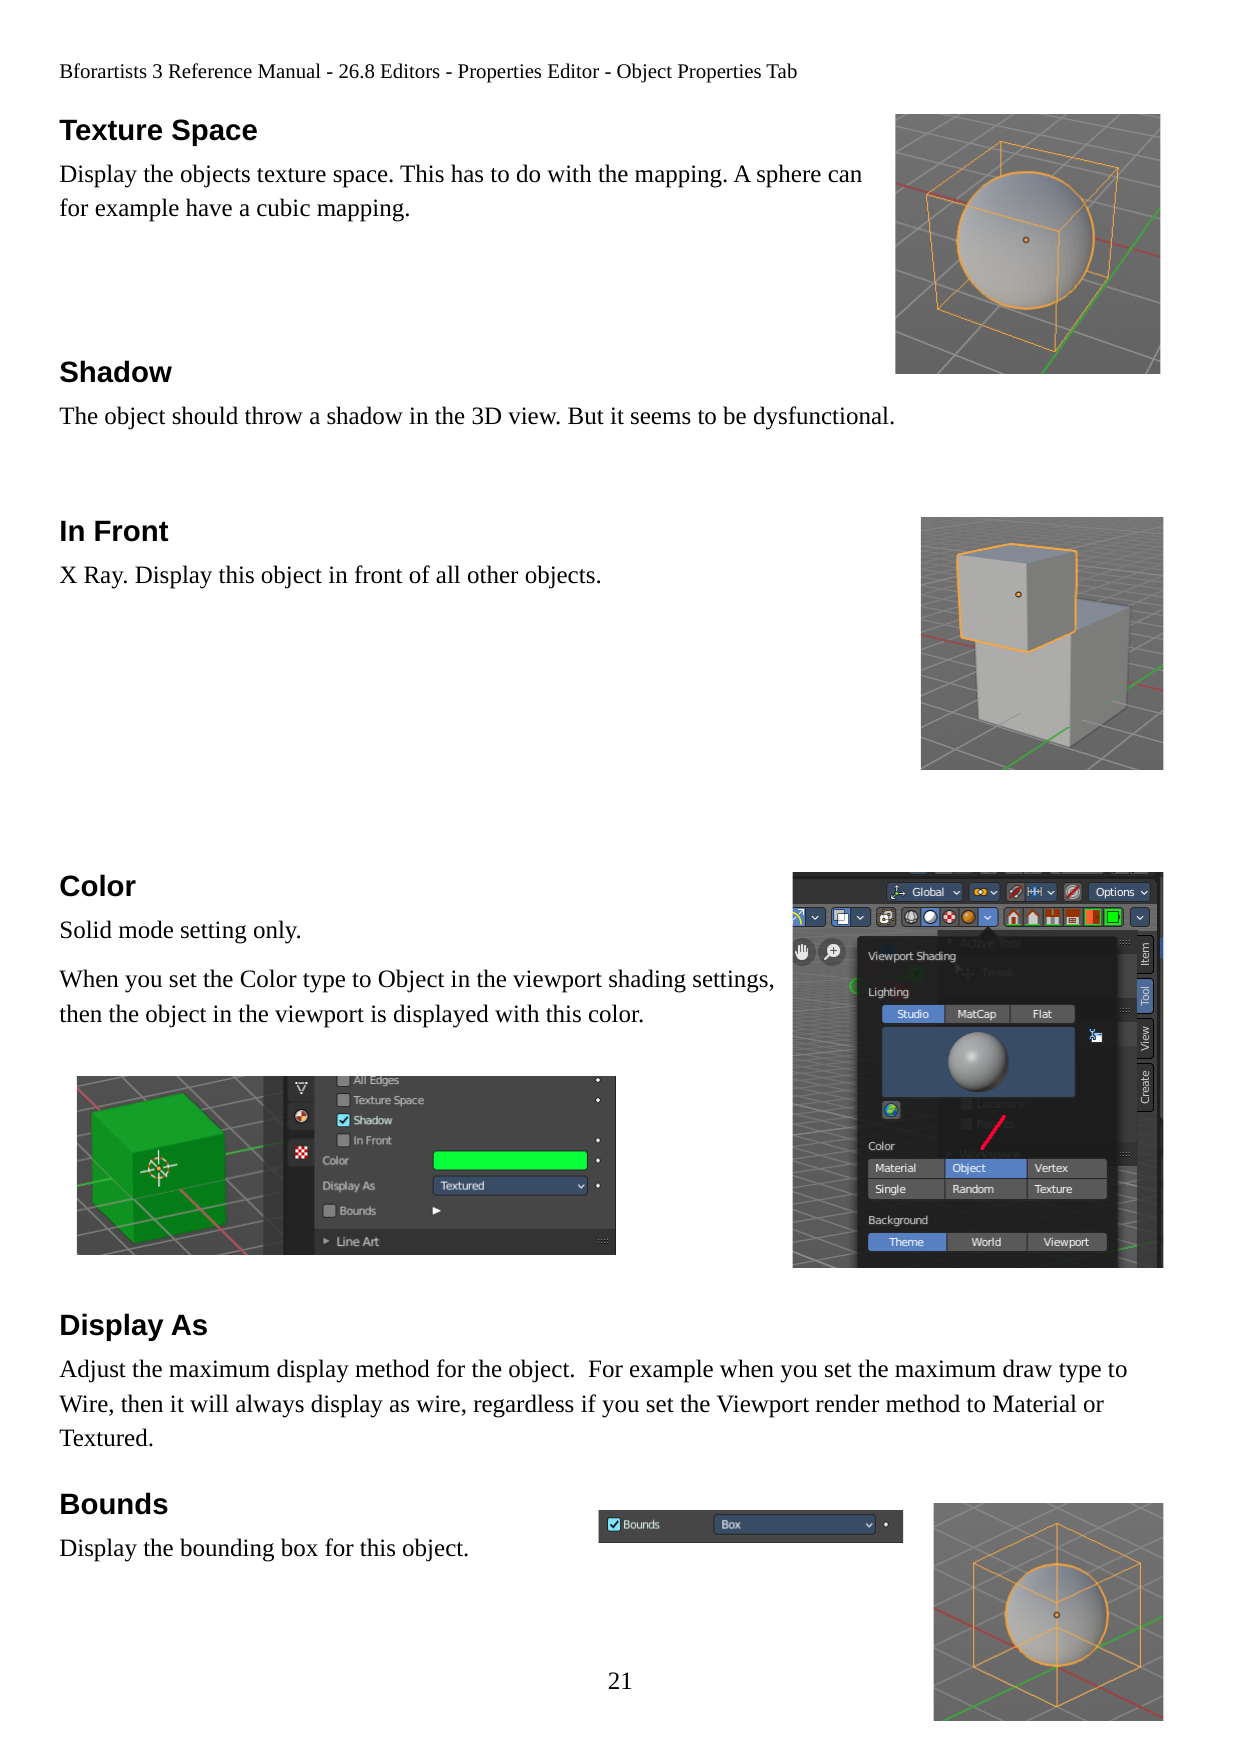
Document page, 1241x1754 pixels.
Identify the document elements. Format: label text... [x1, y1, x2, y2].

subtitle Bounds [59, 1487, 1181, 1521]
picture [920, 517, 1164, 770]
picture [598, 1510, 904, 1543]
text Display the objects texture space. This has to do with the mapping. A sphere can for example have a cubic mapping. [59, 159, 895, 222]
text Display the bounding box for this object. [59, 1533, 933, 1562]
subtitle Display As [59, 1308, 1181, 1342]
text When you set the Color type to Object in the viewport shading settings, then the object in the viewport is displayed with this color. [59, 964, 792, 1028]
picture [933, 1503, 1164, 1721]
subtitle In Front [59, 514, 1181, 548]
text Adjust the maximum display method for the object. For example when you set the maximum draw type to Wire, then it will always display as wire, regardless if you set the Viewport render method to Material or Textured. [59, 1354, 1181, 1452]
picture [76, 1076, 616, 1255]
text The object should throw a shadow in the 3D view. But it seems to be dysfunctional. [59, 401, 1181, 430]
subtitle Shadow [59, 355, 1181, 389]
picture [895, 114, 1161, 374]
text Solid mode setting only. [59, 916, 792, 944]
picture [792, 872, 1164, 1268]
subtitle Texture Space [59, 113, 1181, 146]
text X Ray. Display this object in front of all other objects. [59, 560, 920, 589]
subtitle Color [59, 869, 1181, 903]
